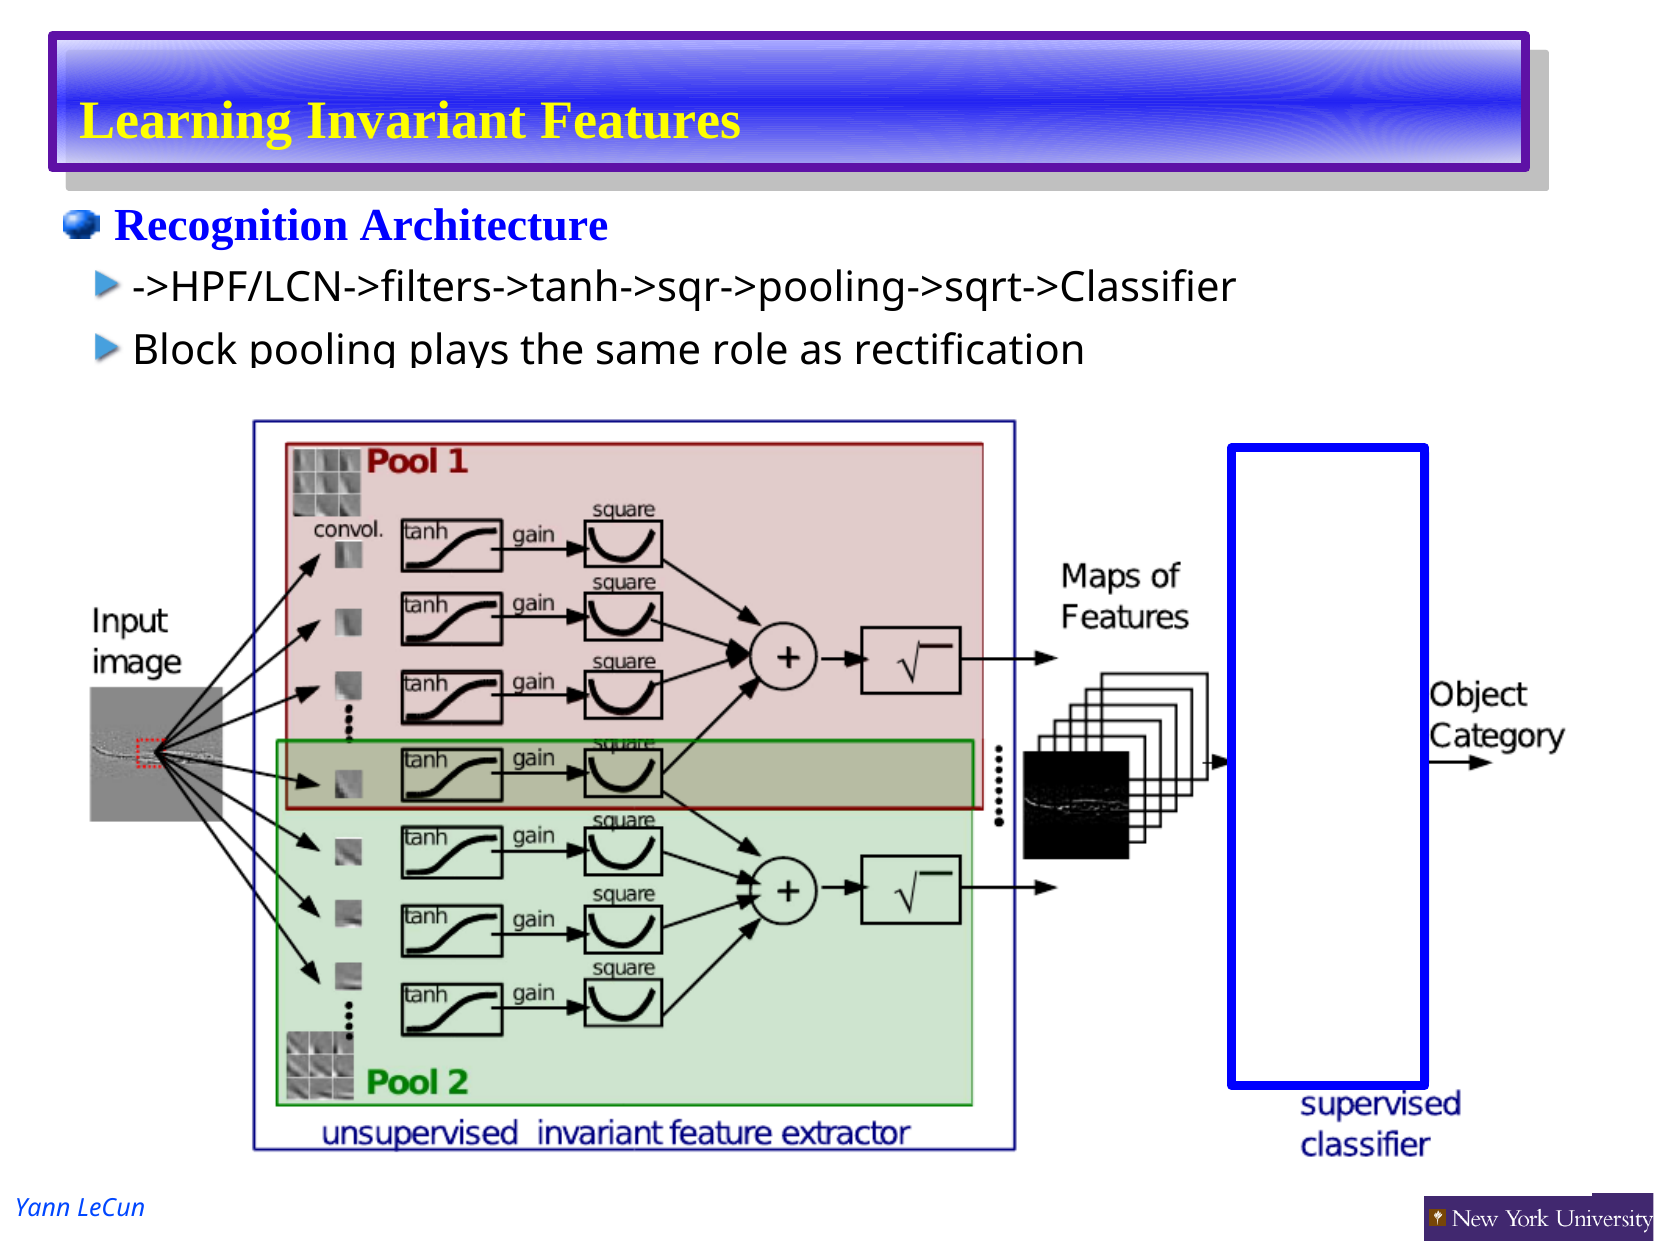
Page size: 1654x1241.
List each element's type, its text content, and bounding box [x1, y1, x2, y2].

list Recognition Architecture ->HPF/LCN->filters->tanh->sqr->pooling->sqrt->Classifier Block pooling plays the same role as rectification [63, 199, 1576, 368]
title Learning Invariant Features [52, 35, 1526, 168]
text_box [1231, 447, 1425, 1086]
picture [54, 368, 1654, 1241]
